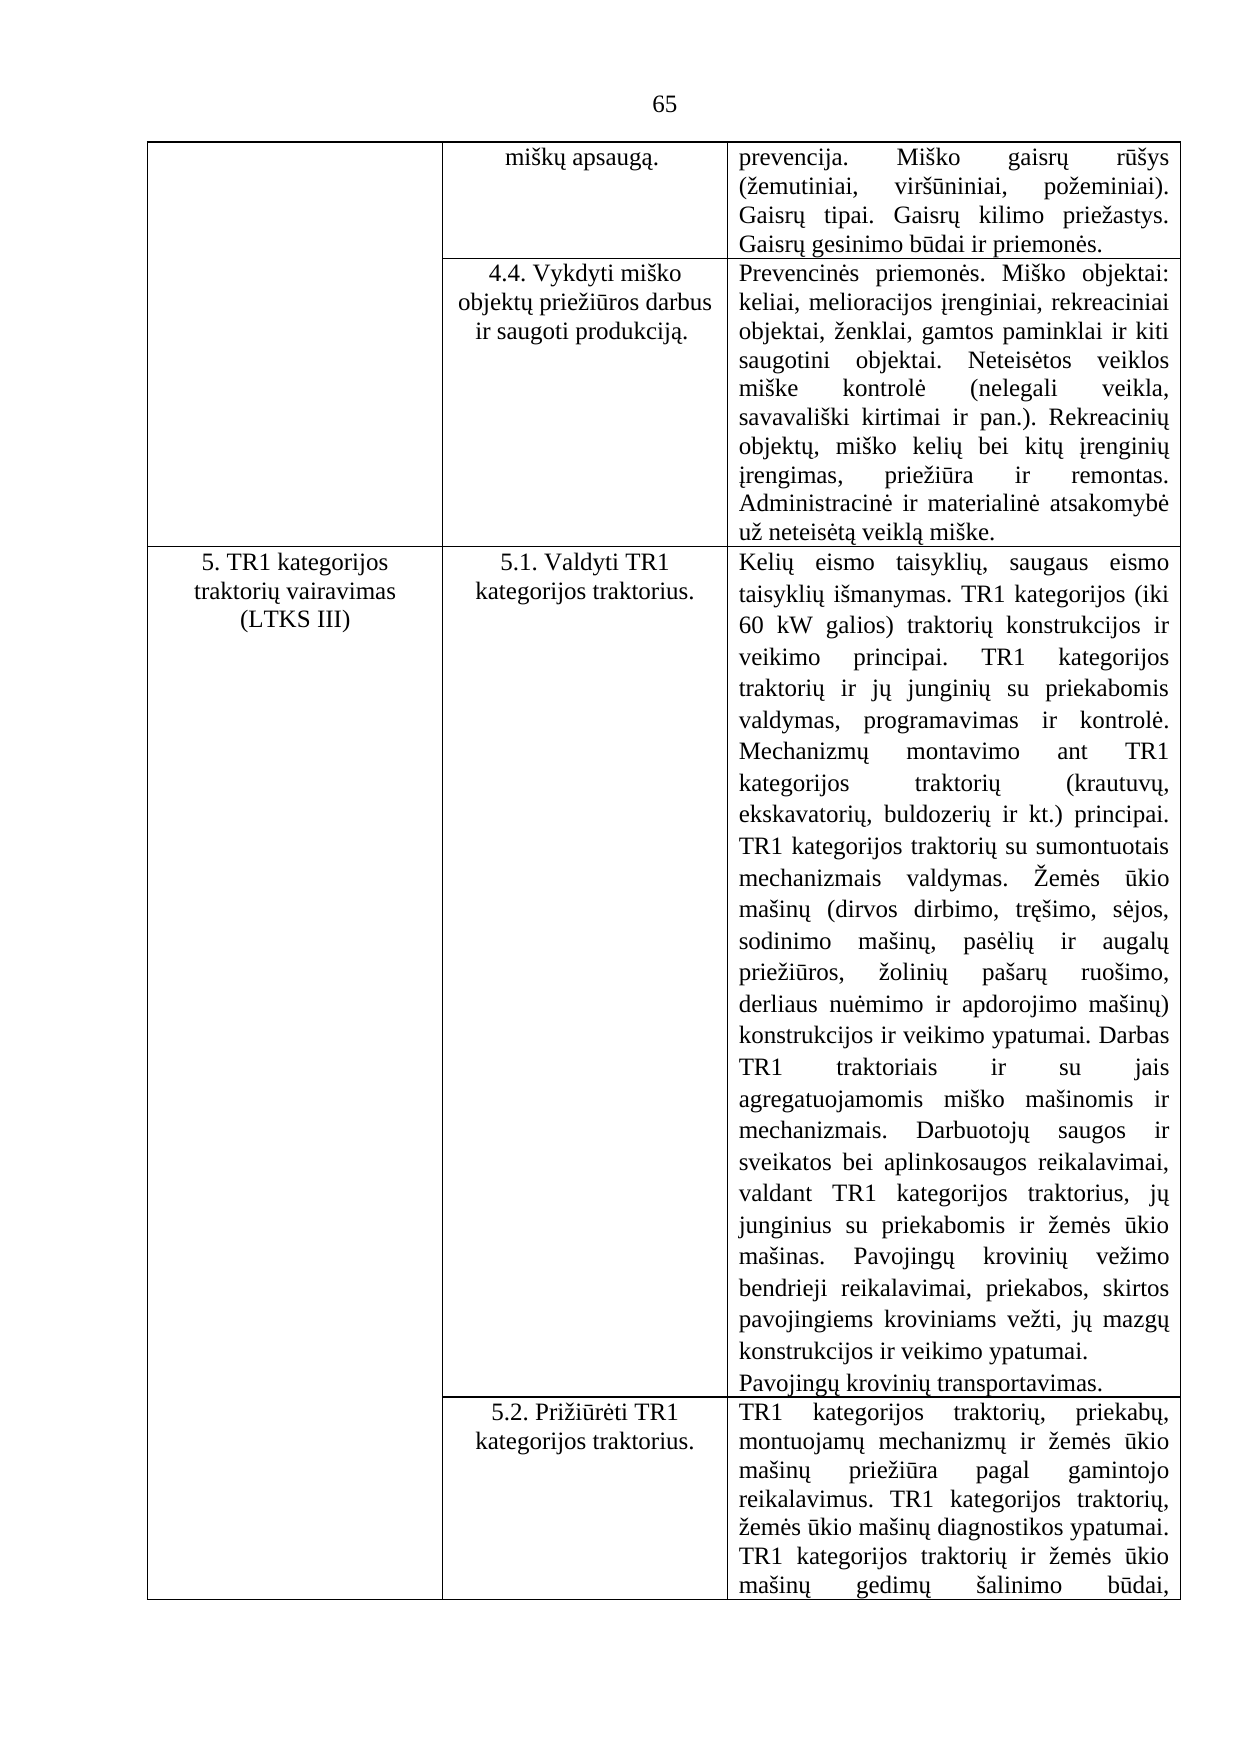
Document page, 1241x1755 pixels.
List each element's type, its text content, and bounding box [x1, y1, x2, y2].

table_cell 4.4. Vykdyti miško objektų priežiūros darbus ir saugoti produkciją. [443, 259, 727, 546]
table_cell 5.2. Prižiūrėti TR1 kategorijos traktorius. [443, 1398, 727, 1599]
table_cell 5. TR1 kategorijos traktorių vairavimas (LTKS III) [148, 547, 442, 1599]
table_cell Prevencinės priemonės. Miško objektai: keliai, melioracijos įrenginiai, rekreaciniai objektai, ženklai, gamtos paminklai ir kiti saugotini objektai. Neteisėtos veiklos miške kontrolė (nelegali veikla, savavališki kirtimai ir pan.). Rekreacinių objektų, miško kelių bei kitų įrenginių įrengimas, priežiūra ir remontas. Administracinė ir materialinė atsakomybė už neteisėtą veiklą miške. [728, 259, 1180, 546]
table_cell 5.1. Valdyti TR1 kategorijos traktorius. [443, 547, 727, 1396]
table_cell miškų apsaugą. [443, 143, 727, 257]
table_cell Kelių eismo taisyklių, saugaus eismo taisyklių išmanymas. TR1 kategorijos (iki 60 kW galios) traktorių konstrukcijos ir veikimo principai. TR1 kategorijos traktorių ir jų junginių su priekabomis valdymas, programavimas ir kontrolė. Mechanizmų montavimo ant TR1 kategorijos traktorių (krautuvų, ekskavatorių, buldozerių ir kt.) principai. TR1 kategorijos traktorių su sumontuotais mechanizmais valdymas. Žemės ūkio mašinų (dirvos dirbimo, tręšimo, sėjos, sodinimo mašinų, pasėlių ir augalų priežiūros, žolinių pašarų ruošimo, derliaus nuėmimo ir apdorojimo mašinų) konstrukcijos ir veikimo ypatumai. Darbas TR1 traktoriais ir su jais agregatuojamomis miško mašinomis ir mechanizmais. Darbuotojų saugos ir sveikatos bei aplinkosaugos reikalavimai, valdant TR1 kategorijos traktorius, jų junginius su priekabomis ir žemės ūkio mašinas. Pavojingų krovinių vežimo bendrieji reikalavimai, priekabos, skirtos pavojingiems kroviniams vežti, jų mazgų konstrukcijos ir veikimo ypatumai. Pavojingų krovinių transportavimas. [728, 547, 1180, 1396]
table_cell TR1 kategorijos traktorių, priekabų, montuojamų mechanizmų ir žemės ūkio mašinų priežiūra pagal gamintojo reikalavimus. TR1 kategorijos traktorių, žemės ūkio mašinų diagnostikos ypatumai. TR1 kategorijos traktorių ir žemės ūkio mašinų gedimų šalinimo būdai, [728, 1398, 1180, 1599]
table_cell [148, 143, 442, 546]
table_cell prevencija. Miško gaisrų rūšys (žemutiniai, viršūniniai, požeminiai). Gaisrų tipai. Gaisrų kilimo priežastys. Gaisrų gesinimo būdai ir priemonės. [728, 143, 1180, 257]
